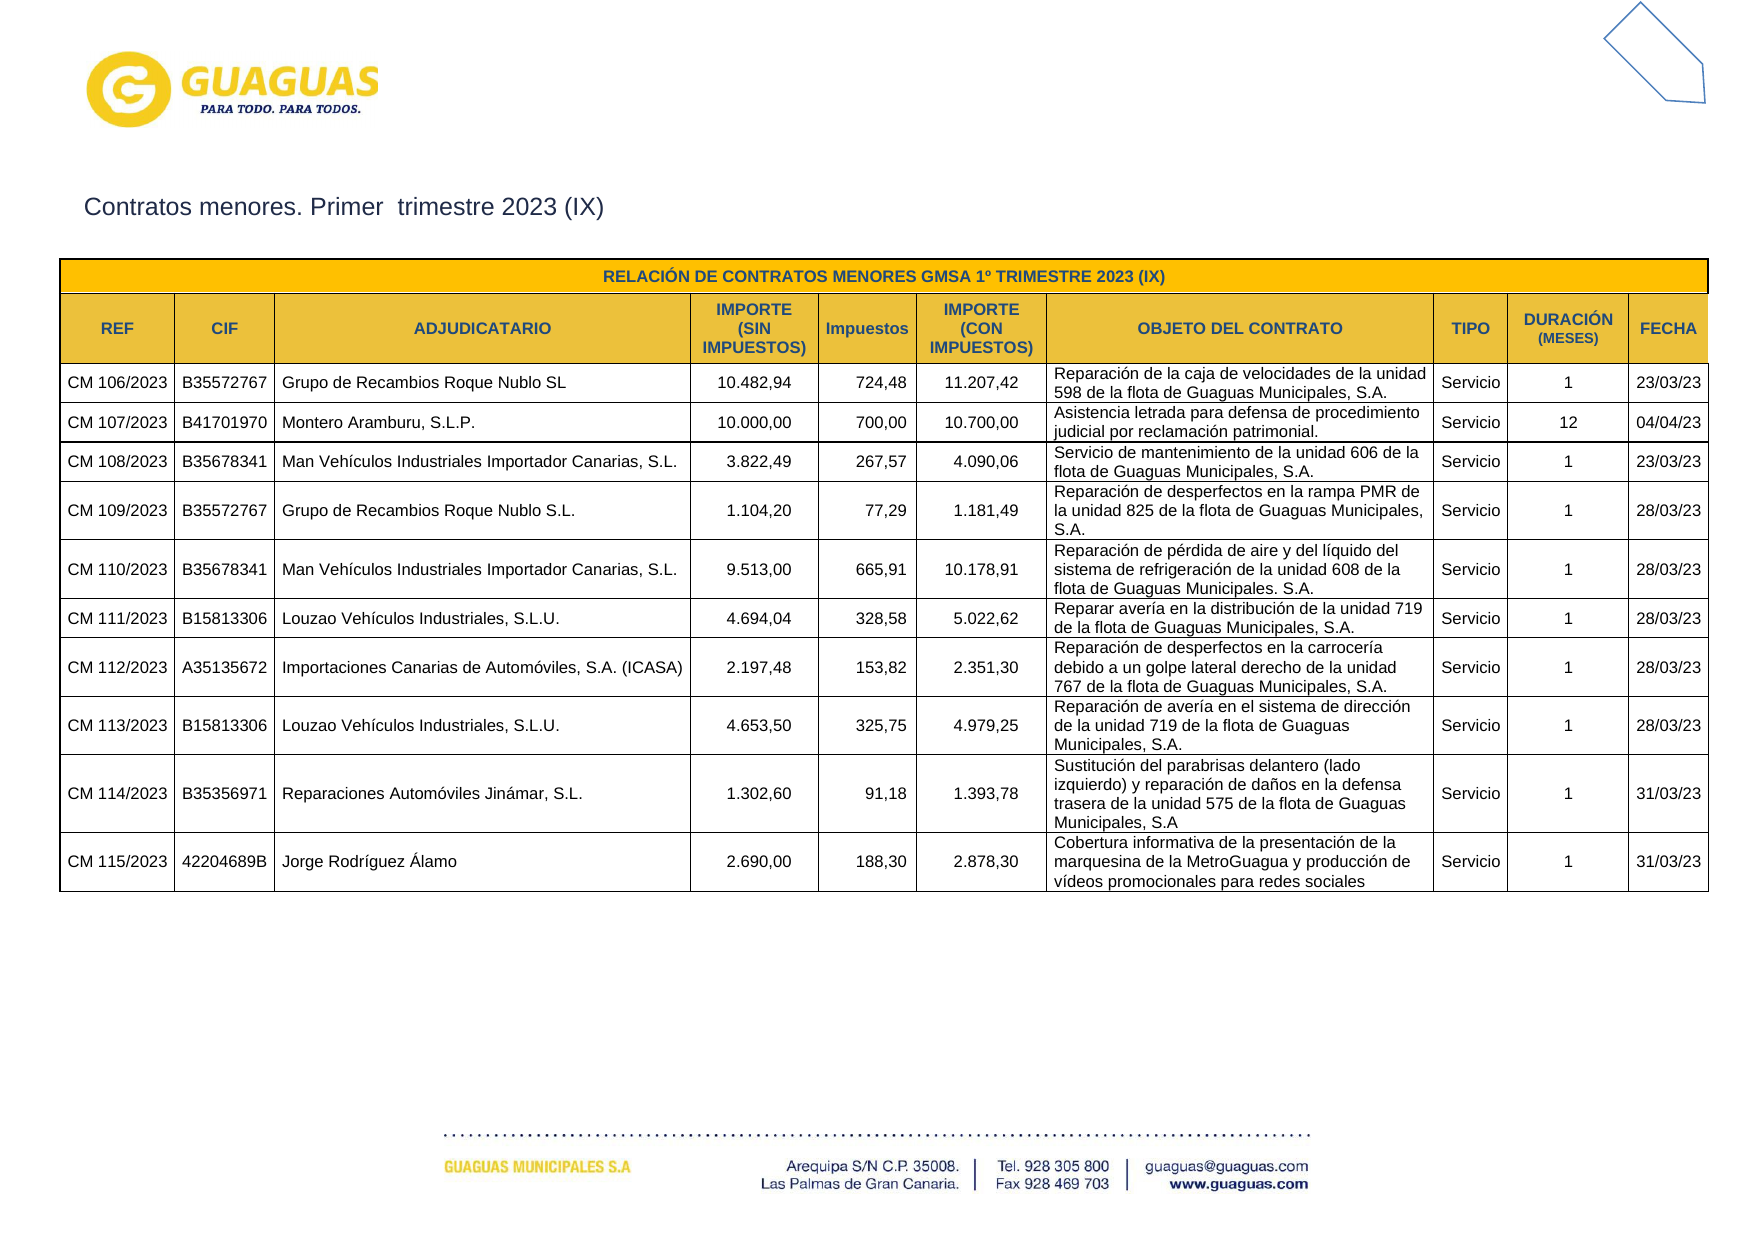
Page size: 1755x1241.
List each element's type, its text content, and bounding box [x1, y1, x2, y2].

table_cell IMPORTE (CON IMPUESTOS) [917, 294, 1046, 363]
table_cell 4.090,06 [917, 443, 1046, 481]
table_cell 91,18 [819, 755, 916, 832]
table_cell CM 113/2023 [61, 697, 174, 754]
table_cell CM 112/2023 [61, 638, 174, 696]
table_cell 1 [1508, 833, 1628, 891]
table_cell 11.207,42 [917, 364, 1046, 402]
table_cell Servicio [1434, 599, 1507, 637]
table_cell Importaciones Canarias de Automóviles, S.A. (ICASA) [275, 638, 690, 696]
table_cell B35572767 [175, 364, 274, 402]
table_cell 700,00 [819, 403, 916, 441]
table_cell OBJETO DEL CONTRATO [1047, 294, 1433, 363]
table_cell Servicio [1434, 638, 1507, 696]
table_cell Montero Aramburu, S.L.P. [275, 403, 690, 441]
table_cell Servicio [1434, 540, 1507, 598]
table_cell 2.197,48 [691, 638, 818, 696]
table_cell 5.022,62 [917, 599, 1046, 637]
table_cell 3.822,49 [691, 443, 818, 481]
table_cell 12 [1508, 403, 1628, 441]
table_cell B35356971 [175, 755, 274, 832]
table_cell 9.513,00 [691, 540, 818, 598]
table_cell Servicio [1434, 443, 1507, 481]
table_cell 1 [1508, 697, 1628, 754]
table_cell Grupo de Recambios Roque Nublo SL [275, 364, 690, 402]
table_cell Reparación de desperfectos en la carrocería debido a un golpe lateral derecho de la unidad 767 de la flota de Guaguas Municipales, S.A. [1047, 638, 1433, 696]
table_cell 1.302,60 [691, 755, 818, 832]
table_cell 4.694,04 [691, 599, 818, 637]
table_cell 4.653,50 [691, 697, 818, 754]
table_cell Servicio [1434, 482, 1507, 539]
table_cell Impuestos [819, 294, 916, 363]
table_cell 28/03/23 [1629, 599, 1708, 637]
table_cell CIF [175, 294, 274, 363]
table_cell B41701970 [175, 403, 274, 441]
table_cell CM 111/2023 [61, 599, 174, 637]
table_cell Reparaciones Automóviles Jinámar, S.L. [275, 755, 690, 832]
table_cell Reparación de desperfectos en la rampa PMR de la unidad 825 de la flota de Guaguas Municipales, S.A. [1047, 482, 1433, 539]
table_cell Man Vehículos Industriales Importador Canarias, S.L. [275, 443, 690, 481]
table_cell Servicio de mantenimiento de la unidad 606 de la flota de Guaguas Municipales, S.A. [1047, 443, 1433, 481]
table_cell A35135672 [175, 638, 274, 696]
table_cell Reparar avería en la distribución de la unidad 719 de la flota de Guaguas Municipales, S.A. [1047, 599, 1433, 637]
table_cell CM 106/2023 [61, 364, 174, 402]
table_cell 23/03/23 [1629, 364, 1708, 402]
table_header RELACIÓN DE CONTRATOS MENORES GMSA 1º TRIMESTRE 2023 (IX) [61, 260, 1707, 292]
table_cell 1.104,20 [691, 482, 818, 539]
table_cell Servicio [1434, 403, 1507, 441]
table_cell IMPORTE (SIN IMPUESTOS) [691, 294, 818, 363]
table_cell B15813306 [175, 599, 274, 637]
table_cell CM 107/2023 [61, 403, 174, 441]
text Contratos menores. Primer trimestre 2023 (IX) [84, 192, 1694, 220]
table_cell Servicio [1434, 833, 1507, 891]
table_cell 1 [1508, 443, 1628, 481]
table_cell 4.979,25 [917, 697, 1046, 754]
table_cell Reparación de la caja de velocidades de la unidad 598 de la flota de Guaguas Municipales, S.A. [1047, 364, 1433, 402]
table_cell 1 [1508, 599, 1628, 637]
table_cell Cobertura informativa de la presentación de la marquesina de la MetroGuagua y producción de vídeos promocionales para redes sociales [1047, 833, 1433, 891]
table_cell CM 108/2023 [61, 443, 174, 481]
table_cell Reparación de avería en el sistema de dirección de la unidad 719 de la flota de Guaguas Municipales, S.A. [1047, 697, 1433, 754]
table_cell 1 [1508, 638, 1628, 696]
table_cell 2.351,30 [917, 638, 1046, 696]
table_cell 31/03/23 [1629, 833, 1708, 891]
table_cell B35678341 [175, 443, 274, 481]
table_cell 188,30 [819, 833, 916, 891]
table_cell Jorge Rodríguez Álamo [275, 833, 690, 891]
table_cell TIPO [1434, 294, 1507, 363]
table_cell 04/04/23 [1629, 403, 1708, 441]
table_cell Servicio [1434, 755, 1507, 832]
table_cell FECHA [1629, 294, 1708, 363]
table_cell 1 [1508, 364, 1628, 402]
table_cell 77,29 [819, 482, 916, 539]
table_cell 31/03/23 [1629, 755, 1708, 832]
table_cell Man Vehículos Industriales Importador Canarias, S.L. [275, 540, 690, 598]
table_cell Reparación de pérdida de aire y del líquido del sistema de refrigeración de la unidad 608 de la flota de Guaguas Municipales. S.A. [1047, 540, 1433, 598]
table_cell 1 [1508, 540, 1628, 598]
table_cell 153,82 [819, 638, 916, 696]
table_cell 2.878,30 [917, 833, 1046, 891]
table_cell 10.700,00 [917, 403, 1046, 441]
table_cell 28/03/23 [1629, 697, 1708, 754]
table_cell CM 109/2023 [61, 482, 174, 539]
table_cell 28/03/23 [1629, 638, 1708, 696]
table_cell 724,48 [819, 364, 916, 402]
table_cell 267,57 [819, 443, 916, 481]
table_cell Sustitución del parabrisas delantero (lado izquierdo) y reparación de daños en la defensa trasera de la unidad 575 de la flota de Guaguas Municipales, S.A [1047, 755, 1433, 832]
table_cell CM 114/2023 [61, 755, 174, 832]
table_cell 1 [1508, 482, 1628, 539]
table_cell 28/03/23 [1629, 482, 1708, 539]
table_cell B15813306 [175, 697, 274, 754]
table_cell Servicio [1434, 697, 1507, 754]
table_cell 665,91 [819, 540, 916, 598]
table_cell ADJUDICATARIO [275, 294, 690, 363]
table_cell Servicio [1434, 364, 1507, 402]
table_cell 10.000,00 [691, 403, 818, 441]
table_cell 328,58 [819, 599, 916, 637]
table_cell Asistencia letrada para defensa de procedimiento judicial por reclamación patrimonial. [1047, 403, 1433, 441]
table_cell 325,75 [819, 697, 916, 754]
table_cell CM 110/2023 [61, 540, 174, 598]
table_cell 10.178,91 [917, 540, 1046, 598]
table_cell CM 115/2023 [61, 833, 174, 891]
table_cell 10.482,94 [691, 364, 818, 402]
table_cell REF [61, 294, 174, 363]
table_cell B35678341 [175, 540, 274, 598]
table_cell 2.690,00 [691, 833, 818, 891]
table_cell 23/03/23 [1629, 443, 1708, 481]
table_cell B35572767 [175, 482, 274, 539]
table_cell 1.181,49 [917, 482, 1046, 539]
table_cell Grupo de Recambios Roque Nublo S.L. [275, 482, 690, 539]
table_cell Louzao Vehículos Industriales, S.L.U. [275, 697, 690, 754]
table_cell 28/03/23 [1629, 540, 1708, 598]
table_cell 1.393,78 [917, 755, 1046, 832]
table_cell Louzao Vehículos Industriales, S.L.U. [275, 599, 690, 637]
table_cell 1 [1508, 755, 1628, 832]
table_cell DURACIÓN (MESES) [1508, 294, 1628, 363]
table_cell 42204689B [175, 833, 274, 891]
